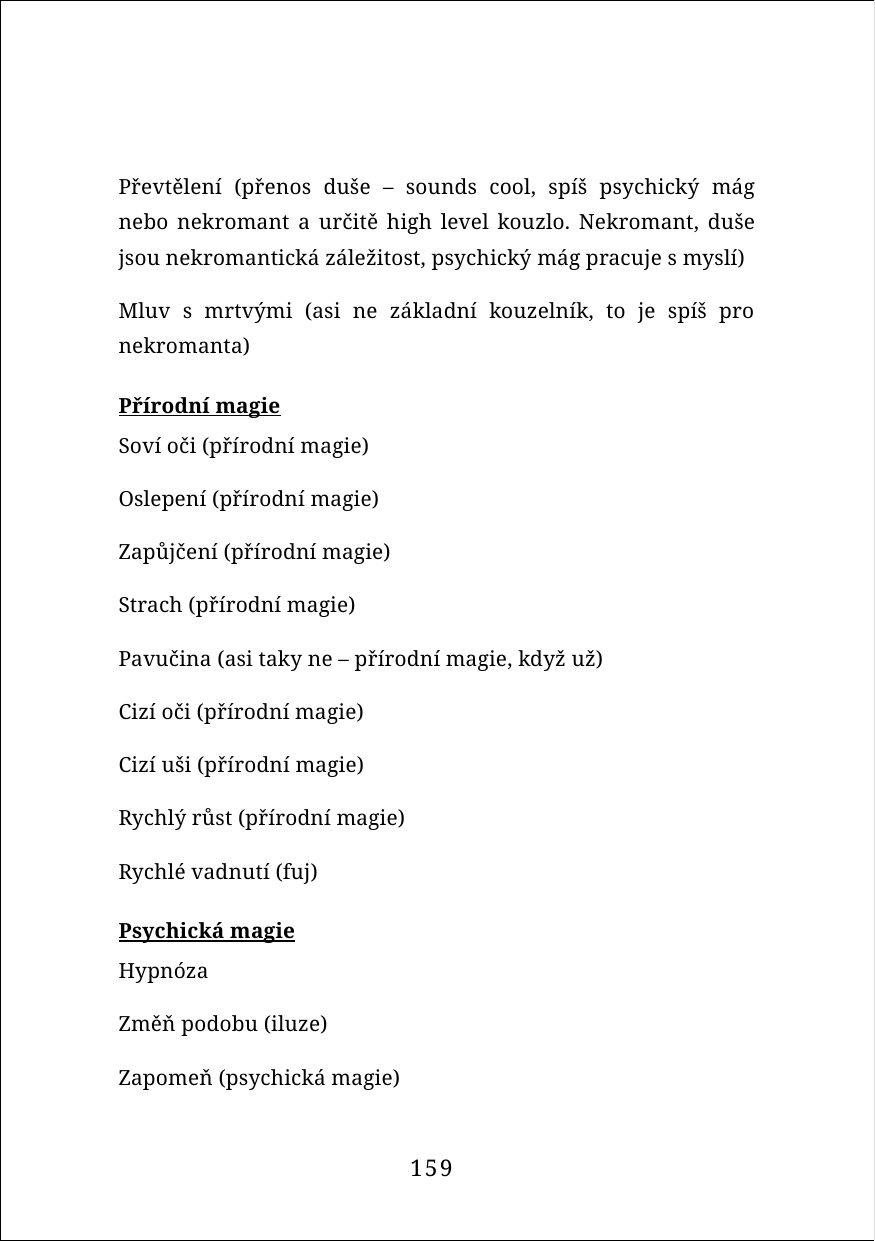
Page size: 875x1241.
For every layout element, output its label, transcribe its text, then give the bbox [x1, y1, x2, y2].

text Pavučina (asi taky ne – přírodní magie, když už) [118, 644, 756, 672]
text Zapomeň (psychická magie) [118, 1063, 756, 1091]
text Rychlý růst (přírodní magie) [118, 803, 756, 832]
text Strach (přírodní magie) [118, 591, 756, 619]
text Zapůjčení (přírodní magie) [118, 537, 756, 566]
text Cizí uši (přírodní magie) [118, 750, 756, 779]
subtitle Psychická magie [118, 916, 756, 944]
text Mluv s mrtvými (asi ne základní kouzelník, to je spíš pro nekromanta) [118, 296, 756, 360]
subtitle Přírodní magie [118, 391, 756, 419]
text Převtělení (přenos duše – sounds cool, spíš psychický mág nebo nekromant a určitě high level kouzlo. Nekromant, duše jsou nekromantická záležitost, psychický mág pracuje s myslí) [118, 172, 756, 271]
text Hypnóza [118, 956, 756, 984]
text Rychlé vadnutí (fuj) [118, 857, 756, 885]
text Cizí oči (přírodní magie) [118, 697, 756, 726]
text Změň podobu (iluze) [118, 1009, 756, 1038]
text Soví oči (přírodní magie) [118, 431, 756, 459]
text Oslepení (přírodní magie) [118, 484, 756, 513]
